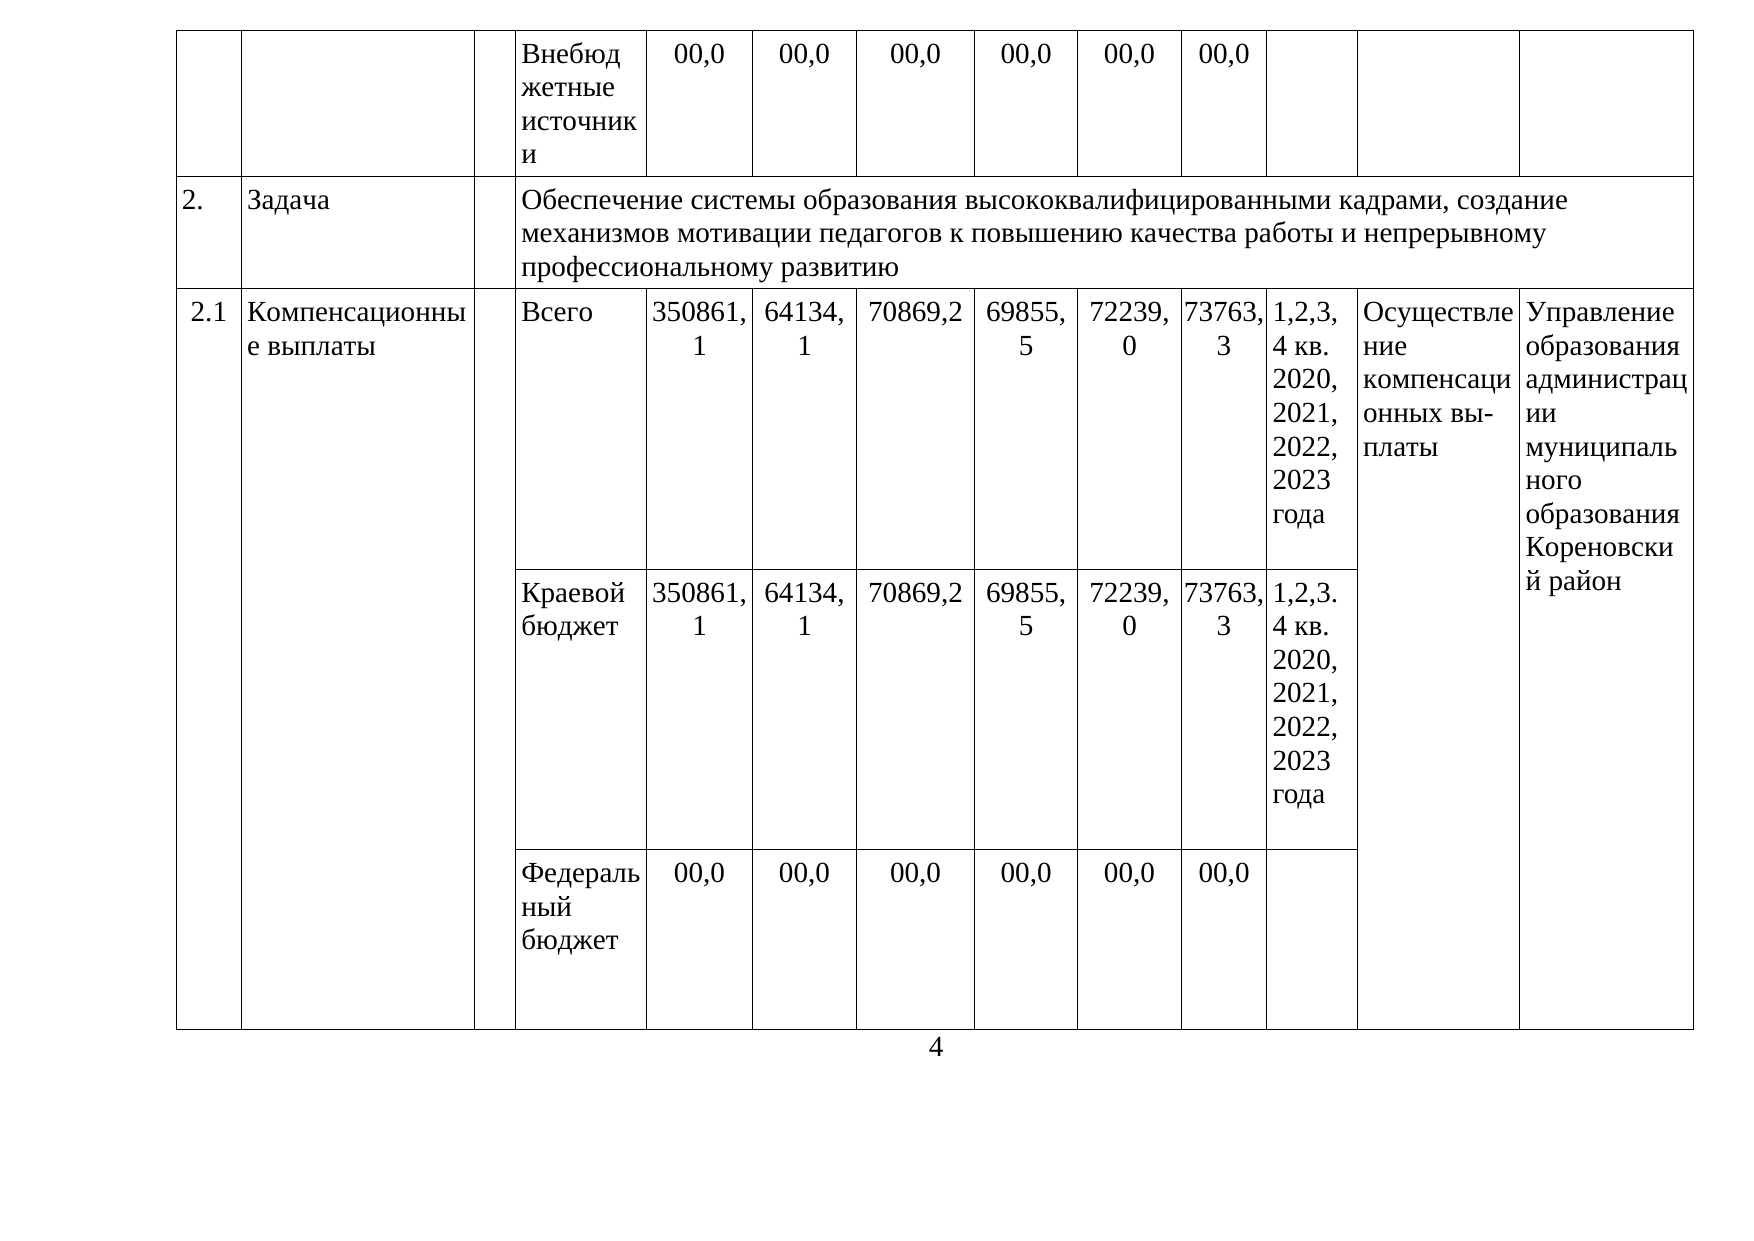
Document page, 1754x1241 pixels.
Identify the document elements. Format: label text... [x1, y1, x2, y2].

table_cell 00,0 [1078, 850, 1181, 1029]
table_cell Краевой бюджет [516, 570, 646, 849]
table_cell 1,2,3.4 кв. 2020, 2021, 2022, 2023 года [1267, 570, 1357, 849]
table_cell 00,0 [1182, 850, 1266, 1029]
table_cell Задача [242, 177, 474, 288]
table_cell Всего [516, 289, 646, 569]
table_cell 64134,1 [753, 570, 856, 849]
table_header [1358, 31, 1519, 176]
table_cell Компенсационные выплаты [242, 289, 474, 1029]
table_header 00,0 [857, 31, 974, 176]
table_cell 70869,2 [857, 570, 974, 849]
table_header 00,0 [647, 31, 752, 176]
table_header [242, 31, 474, 176]
table_cell 64134,1 [753, 289, 856, 569]
table_cell 73763,3 [1182, 289, 1266, 569]
table_cell 00,0 [975, 850, 1077, 1029]
table_cell Обеспечение системы образования высококвалифицированными кадрами, создание механизмов мотивации педагогов к повышению качества работы и непрерывному профессиональному развитию [516, 177, 1693, 288]
table_cell 72239,0 [1078, 570, 1181, 849]
table_header [475, 31, 515, 176]
text 4 [177, 1029, 1695, 1063]
table_header Внебюджетные источники [516, 31, 646, 176]
table_cell Осуществление компенсационных вы­платы [1358, 289, 1519, 1029]
table_cell [475, 177, 515, 288]
table_cell 70869,2 [857, 289, 974, 569]
table_header 00,0 [1182, 31, 1266, 176]
table_cell 1,2,3,4 кв. 2020, 2021, 2022,2023 года [1267, 289, 1357, 569]
table_header 00,0 [1078, 31, 1181, 176]
table_cell Управление образования администрации муниципального образования Кореновский район [1520, 289, 1693, 1029]
table_header [177, 31, 241, 176]
table_cell [1267, 850, 1357, 1029]
table_cell 2.1 [177, 289, 241, 1029]
table_cell 00,0 [647, 850, 752, 1029]
table_cell 00,0 [753, 850, 856, 1029]
table_header 00,0 [753, 31, 856, 176]
table_cell 350861,1 [647, 289, 752, 569]
table_cell [475, 289, 515, 1029]
table_cell 69855,5 [975, 570, 1077, 849]
table_header [1520, 31, 1693, 176]
table_header 00,0 [975, 31, 1077, 176]
table_cell 350861,1 [647, 570, 752, 849]
table_header [1267, 31, 1357, 176]
table_cell 2. [177, 177, 241, 288]
table_cell 73763,3 [1182, 570, 1266, 849]
table_cell Федеральный бюджет [516, 850, 646, 1029]
table_cell 72239,0 [1078, 289, 1181, 569]
table_cell 69855,5 [975, 289, 1077, 569]
table_cell 00,0 [857, 850, 974, 1029]
